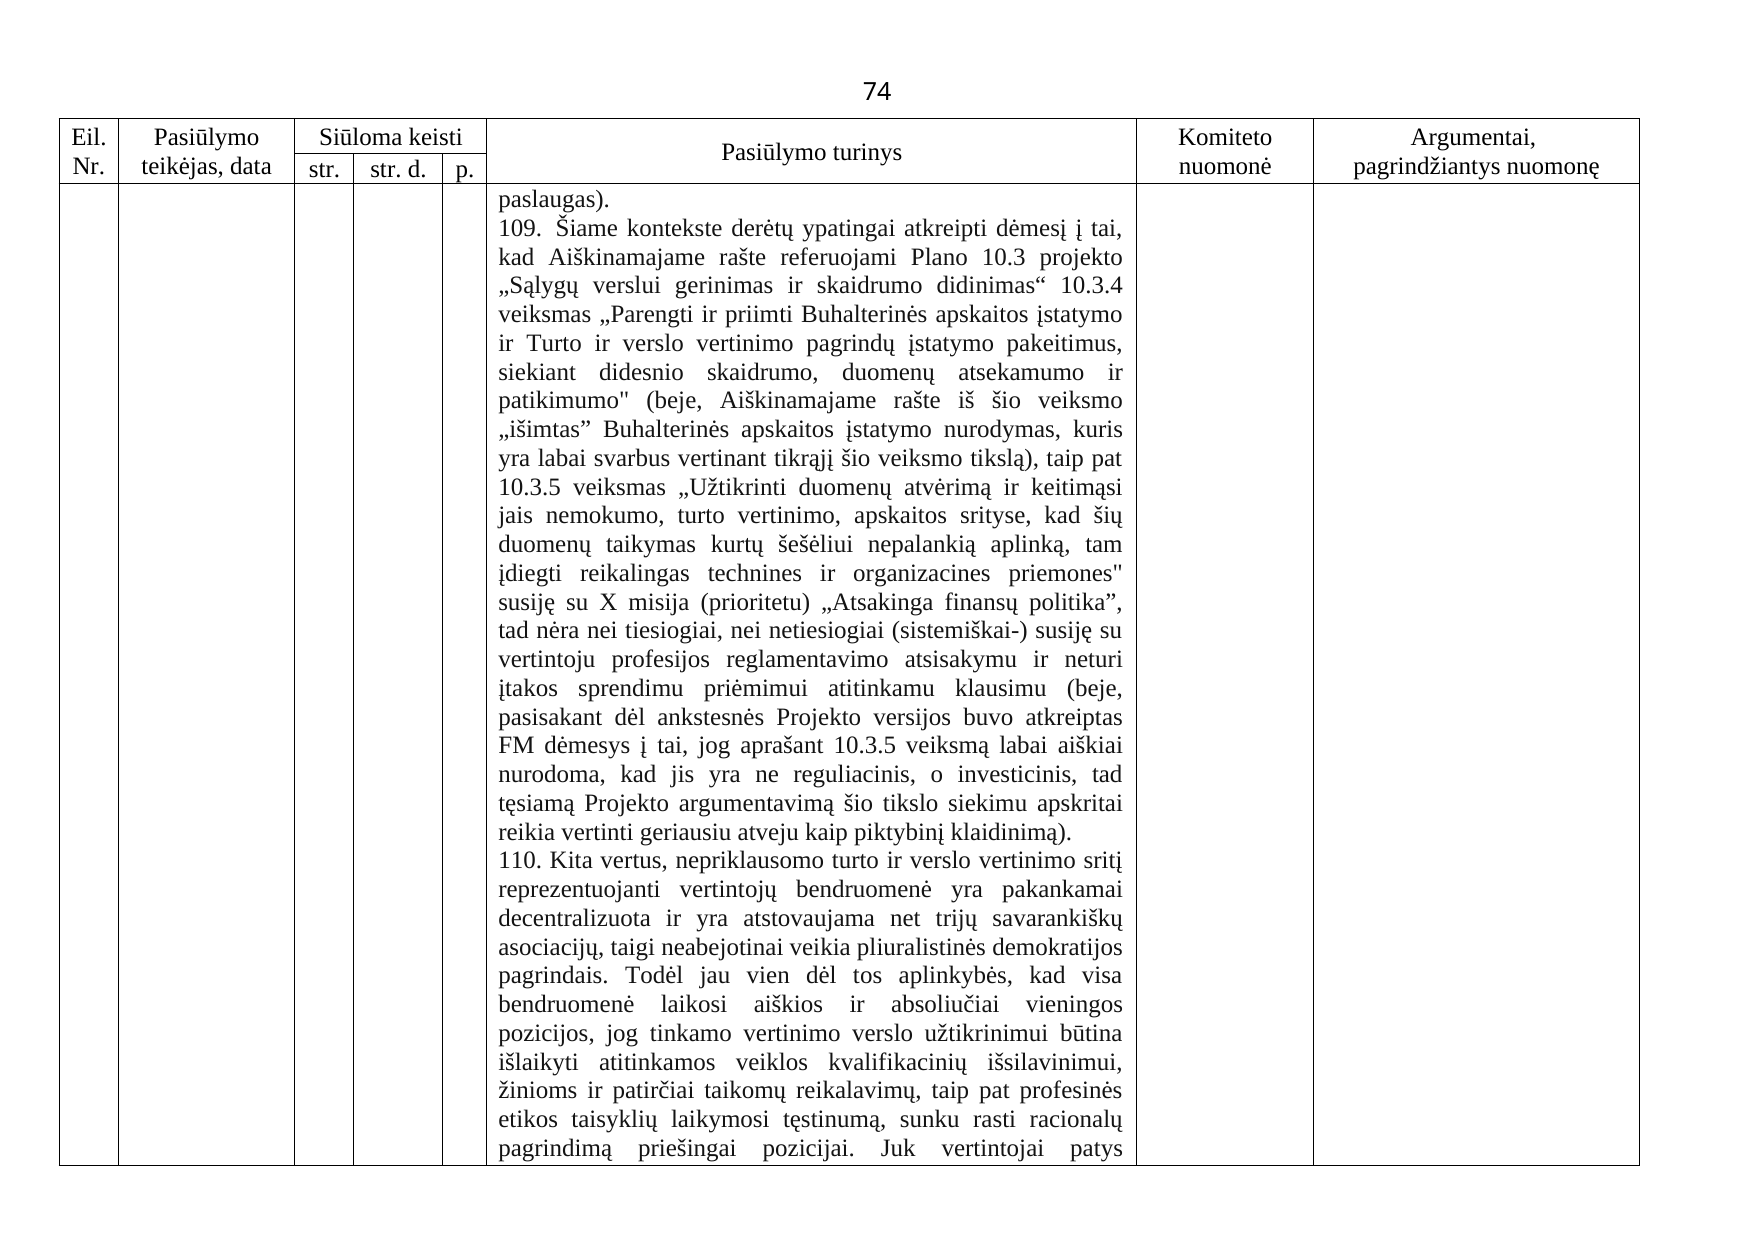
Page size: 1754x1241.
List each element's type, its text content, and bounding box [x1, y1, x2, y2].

table_cell paslaugas). 109. Šiame kontekste derėtų ypatingai atkreipti dėmesį į tai, kad Aiškinamajame rašte referuojami Plano 10.3 projekto „Sąlygų verslui gerinimas ir skaidrumo didinimas“ 10.3.4 veiksmas „Parengti ir priimti Buhalterinės apskaitos įstatymo ir Turto ir verslo vertinimo pagrindų įstatymo pakeitimus, siekiant didesnio skaidrumo, duomenų atsekamumo ir patikimumo" (beje, Aiškinamajame rašte iš šio veiksmo „išimtas” Buhalterinės apskaitos įstatymo nurodymas, kuris yra labai svarbus vertinant tikrąjį šio veiksmo tikslą), taip pat 10.3.5 veiksmas „Užtikrinti duomenų atvėrimą ir keitimąsi jais nemokumo, turto vertinimo, apskaitos srityse, kad šių duomenų taikymas kurtų šešėliui nepalankią aplinką, tam įdiegti reikalingas technines ir organizacines priemones" susiję su X misija (prioritetu) „Atsakinga finansų politika”, tad nėra nei tiesiogiai, nei netiesiogiai (sistemiškai-) susiję su vertintoju profesijos reglamentavimo atsisakymu ir neturi įtakos sprendimu priėmimui atitinkamu klausimu (beje, pasisakant dėl ankstesnės Projekto versijos buvo atkreiptas FM dėmesys į tai, jog aprašant 10.3.5 veiksmą labai aiškiai nurodoma, kad jis yra ne reguliacinis, o investicinis, tad tęsiamą Projekto argumentavimą šio tikslo siekimu apskritai reikia vertinti geriausiu atveju kaip piktybinį klaidinimą). 110. Kita vertus, nepriklausomo turto ir verslo vertinimo sritį reprezentuojanti vertintojų bendruomenė yra pakankamai decentralizuota ir yra atstovaujama net trijų savarankiškų asociacijų, taigi neabejotinai veikia pliuralistinės demokratijos pagrindais. Todėl jau vien dėl tos aplinkybės, kad visa bendruomenė laikosi aiškios ir absoliučiai vieningos pozicijos, jog tinkamo vertinimo verslo užtikrinimui būtina išlaikyti atitinkamos veiklos kvalifikacinių išsilavinimui, žinioms ir patirčiai taikomų reikalavimų, taip pat profesinės etikos taisyklių laikymosi tęstinumą, sunku rasti racionalų pagrindimą priešingai pozicijai. Juk vertintojai patys [487, 184, 1136, 1165]
table_header Eil. Nr. [60, 119, 118, 183]
table_cell p. [443, 154, 486, 183]
table_cell [1314, 184, 1639, 1165]
table_cell str. d. [354, 154, 442, 183]
table_cell [60, 184, 118, 1165]
table_header Pasiūlymo turinys [487, 119, 1136, 183]
table_cell [443, 184, 486, 1165]
table_cell [119, 184, 294, 1165]
table_header Argumentai, pagrindžiantys nuomonę [1314, 119, 1639, 183]
table_header Pasiūlymo teikėjas, data [119, 119, 294, 183]
table_cell [295, 184, 353, 1165]
table_cell [354, 184, 442, 1165]
table_cell [1137, 184, 1313, 1165]
table_header Siūloma keisti [295, 119, 486, 153]
table_header Komiteto nuomonė [1137, 119, 1313, 183]
table_cell str. [295, 154, 353, 183]
